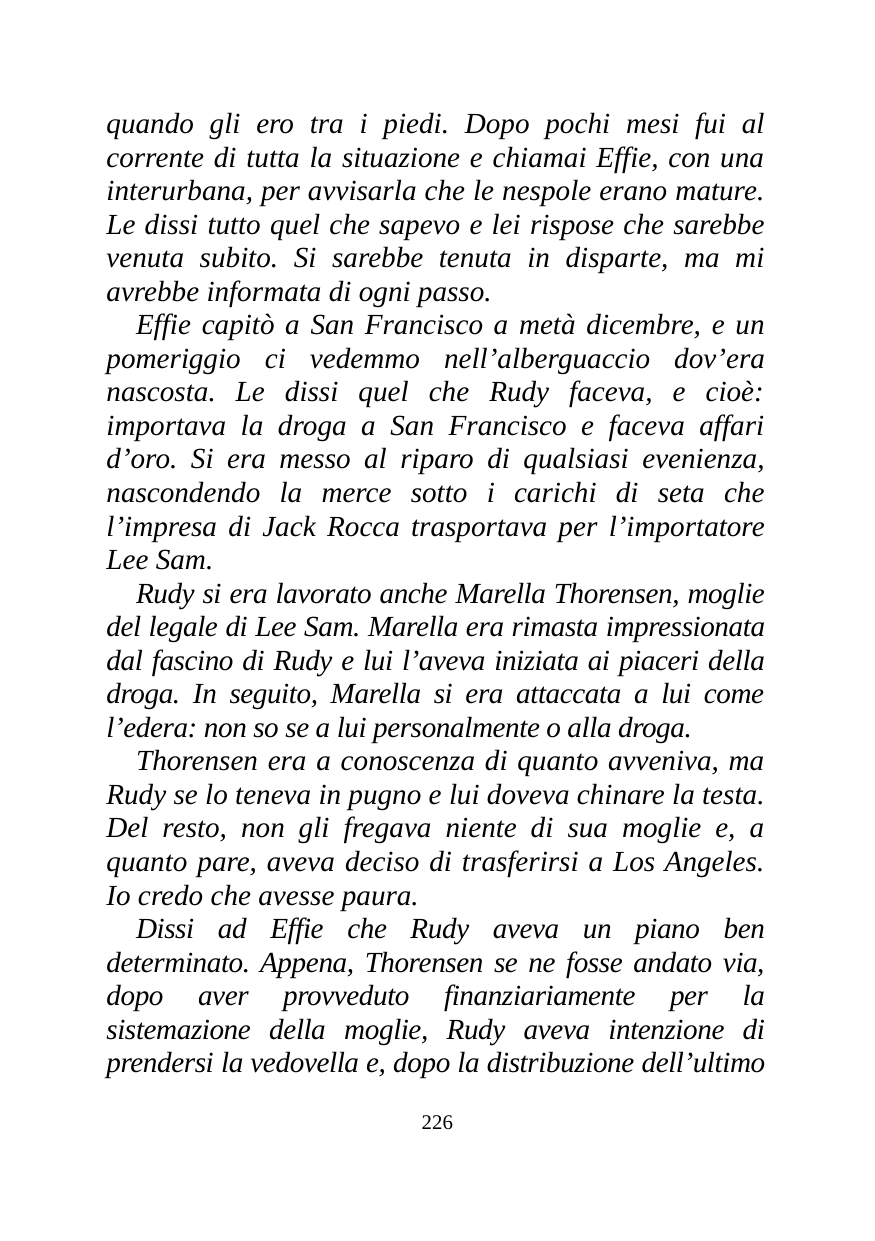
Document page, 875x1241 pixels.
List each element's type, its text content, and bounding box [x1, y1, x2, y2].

text quando gli ero tra i piedi. Dopo pochi mesi fui al corrente di tutta la situazione e chiamai Effie, con una interurbana, per avvisarla che le nespole erano mature. Le dissi tutto quel che sapevo e lei rispose che sarebbe venuta subito. Si sarebbe tenuta in disparte, ma mi avrebbe informata di ogni passo. [106, 106, 768, 307]
text Effie capitò a San Francisco a metà dicembre, e un pomeriggio ci vedemmo nell’alberguaccio dov’era nascosta. Le dissi quel che Rudy faceva, e cioè: importava la droga a San Francisco e faceva affari d’oro. Si era messo al riparo di qualsiasi evenienza, nascondendo la merce sotto i carichi di seta che l’impresa di Jack Rocca trasportava per l’importatore Lee Sam. [106, 307, 768, 576]
text Dissi ad Effie che Rudy aveva un piano ben determinato. Appena, Thorensen se ne fosse andato via, dopo aver provveduto finanziariamente per la sistemazione della moglie, Rudy aveva intenzione di prendersi la vedovella e, dopo la distribuzione dell’ultimo [106, 911, 768, 1079]
text Thorensen era a conoscenza di quanto avveniva, ma Rudy se lo teneva in pugno e lui doveva chinare la testa. Del resto, non gli fregava niente di sua moglie e, a quanto pare, aveva deciso di trasferirsi a Los Angeles. Io credo che avesse paura. [106, 743, 768, 911]
text Rudy si era lavorato anche Marella Thorensen, moglie del legale di Lee Sam. Marella era rimasta impressionata dal fascino di Rudy e lui l’aveva iniziata ai piaceri della droga. In seguito, Marella si era attaccata a lui come l’edera: non so se a lui personalmente o alla droga. [106, 576, 768, 743]
